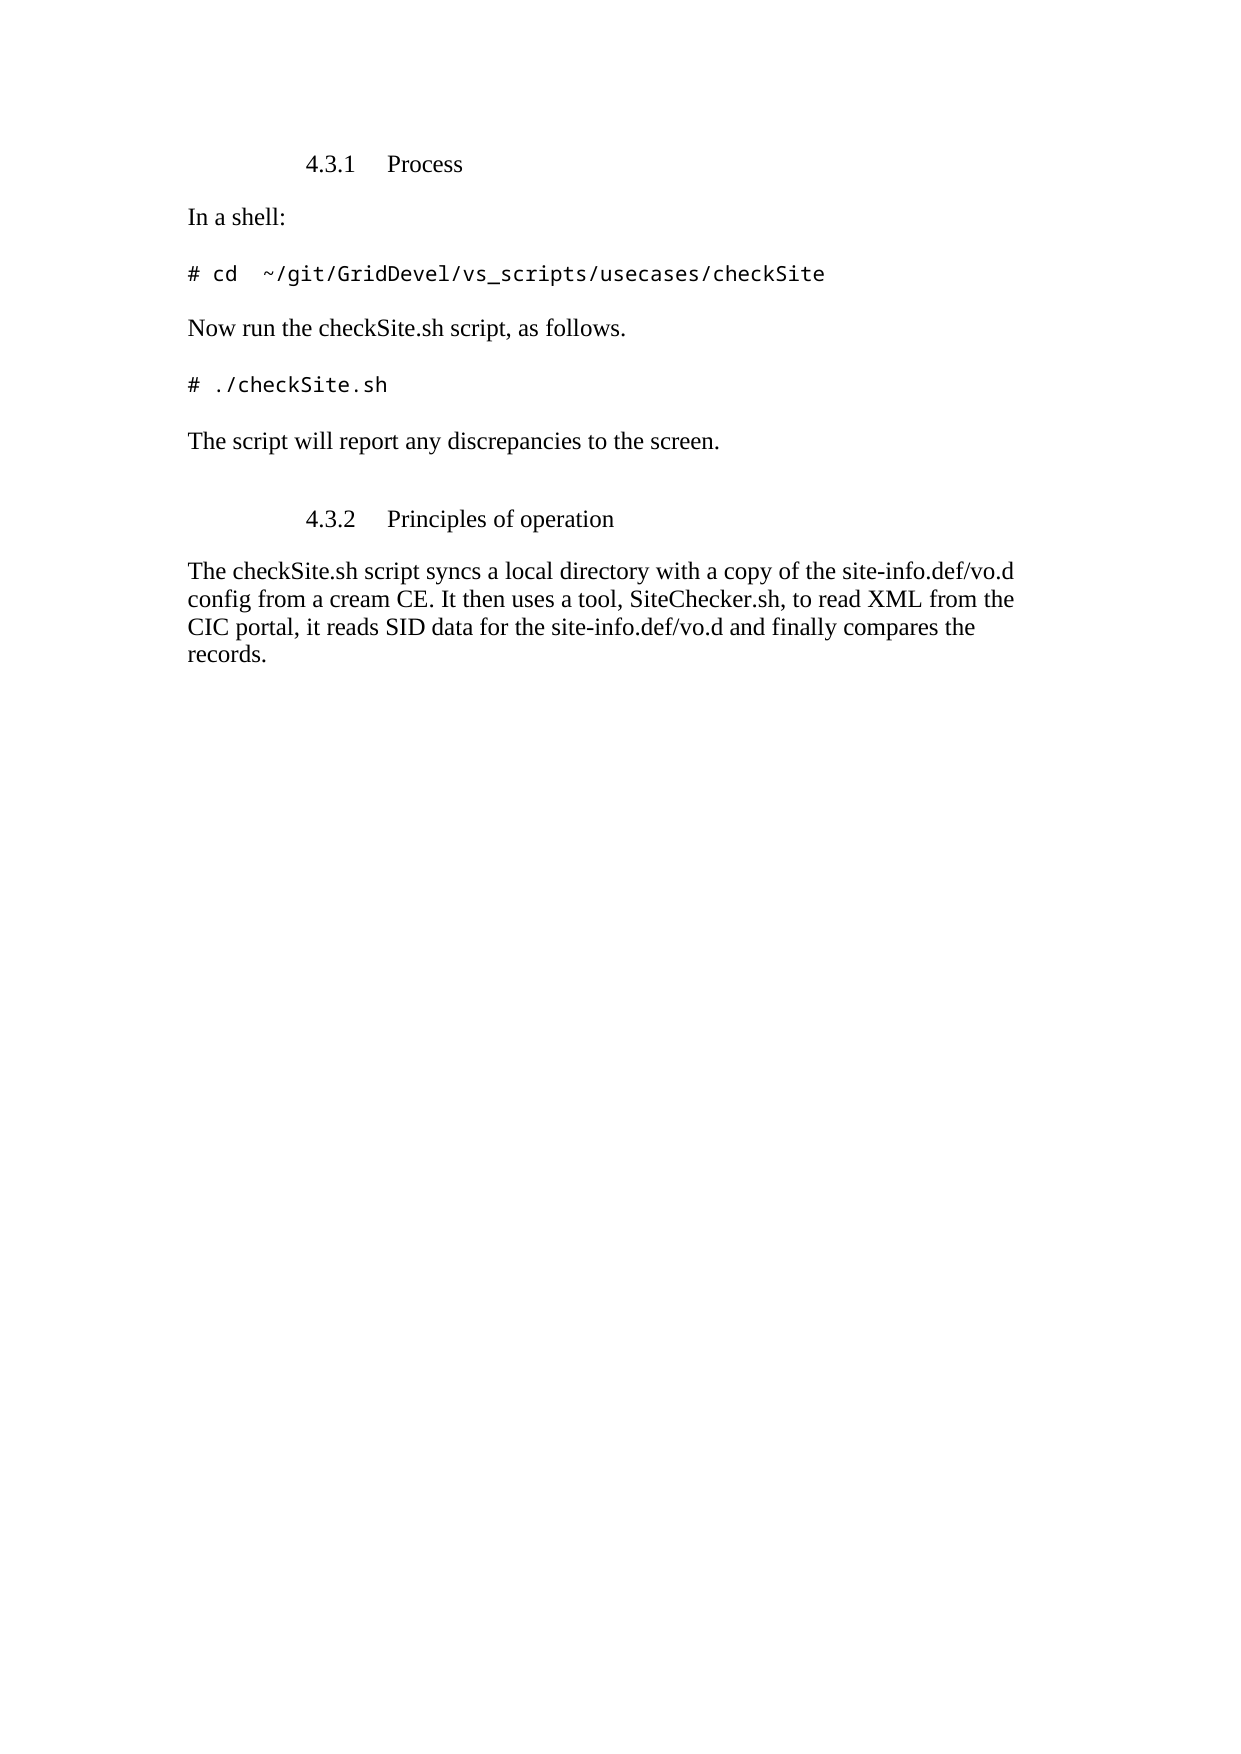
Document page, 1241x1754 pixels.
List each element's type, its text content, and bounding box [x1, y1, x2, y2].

text In a shell: [187, 203, 1053, 230]
text The script will report any discrepancies to the screen. [187, 427, 1053, 455]
subtitle Principles of operation [306, 505, 934, 532]
text # cd ~/git/GridDevel/vs_scripts/usecases/checkSite [187, 259, 1053, 287]
text The checkSite.sh script syncs a local directory with a copy of the site-info.def/vo.d config from a cream CE. It then uses a tool, SiteChecker.sh, to read XML from the CIC portal, it reads SID data for the site-info.def/vo.d and finally compares the records. [187, 557, 1053, 668]
subtitle Process [306, 150, 934, 178]
text # ./checkSite.sh [187, 371, 1053, 399]
text Now run the checkSite.sh script, as follows. [187, 314, 1053, 342]
